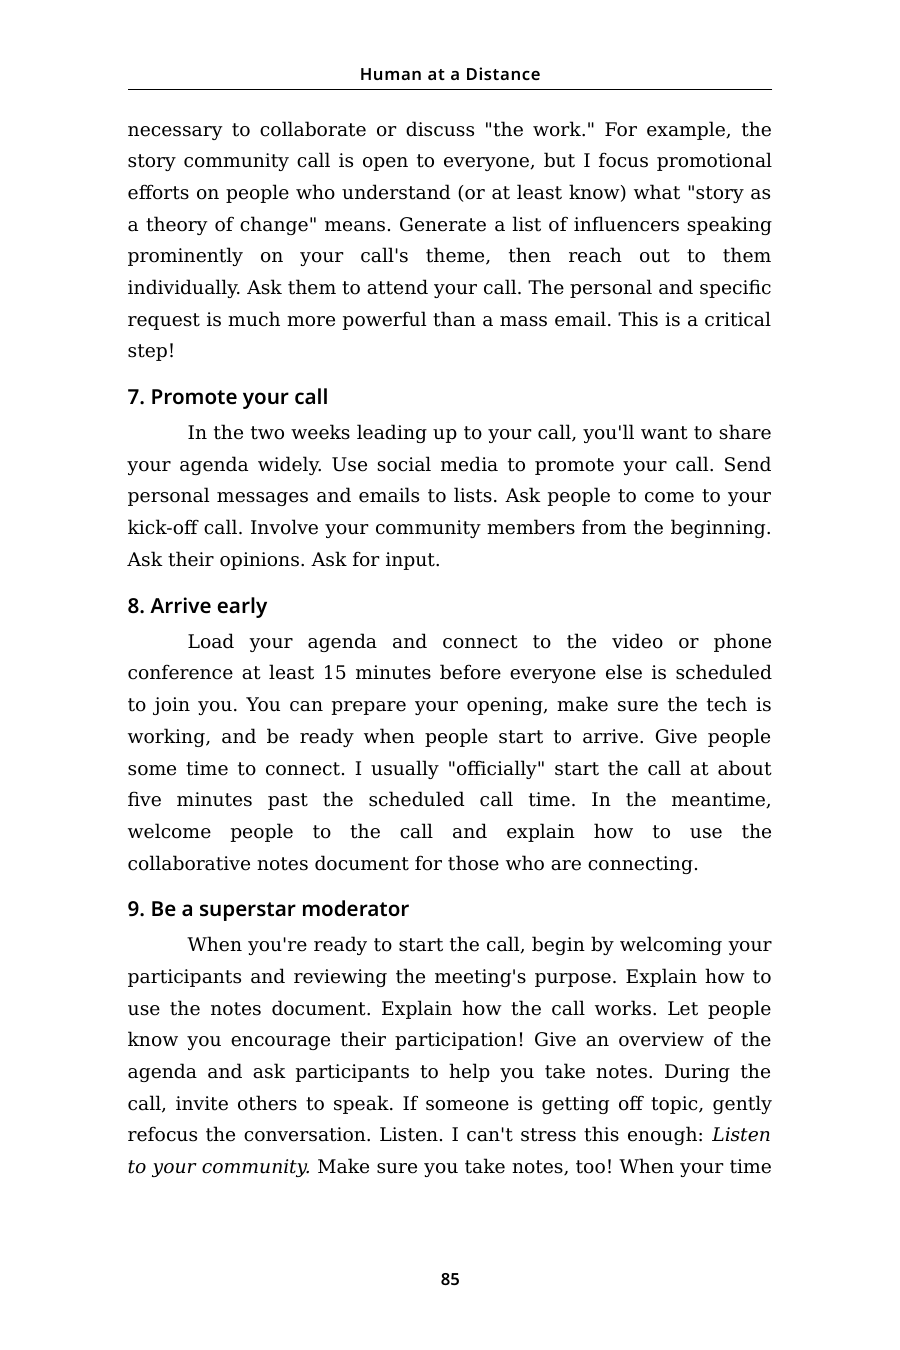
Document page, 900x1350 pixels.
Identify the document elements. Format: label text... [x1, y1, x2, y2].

subtitle 8. Arrive early [127, 593, 772, 618]
subtitle 9. Be a superstar moderator [127, 897, 772, 922]
text necessary to collaborate or discuss "the work." For example, the story community call is open to everyone, but I focus promotional efforts on people who understand (or at least know) what "story as a theory of change" means. Generate a list of influencers speaking prominently on your call's theme, then reach out to them individually. Ask them to attend your call. The personal and specific request is much more powerful than a mass email. This is a critical step! [127, 118, 772, 362]
text In the two weeks leading up to your call, you'll want to share your agenda widely. Use social media to promote your call. Send personal messages and emails to lists. Ask people to come to your kick-off call. Involve your community members from the beginning. Ask their opinions. Ask for input. [127, 422, 772, 571]
text When you're ready to start the call, begin by welcoming your participants and reviewing the meeting's purpose. Explain how to use the notes document. Explain how the call works. Let people know you encourage their participation! Give an overview of the agenda and ask participants to help you take notes. During the call, invite others to speak. If someone is getting off topic, gently refocus the conversation. Listen. I can't stress this enough: Listen to your community. Make sure you take notes, too! When your time [127, 934, 772, 1178]
subtitle 7. Promote your call [127, 384, 772, 410]
text Load your agenda and connect to the video or phone conference at least 15 minutes before everyone else is scheduled to join you. You can prepare your opening, make sure the tech is working, and be ready when people start to arrive. Give people some time to connect. I usually "officially" start the call at about five minutes past the scheduled call time. In the meantime, welcome people to the call and explain how to use the collaborative notes document for those who are connecting. [127, 631, 772, 874]
